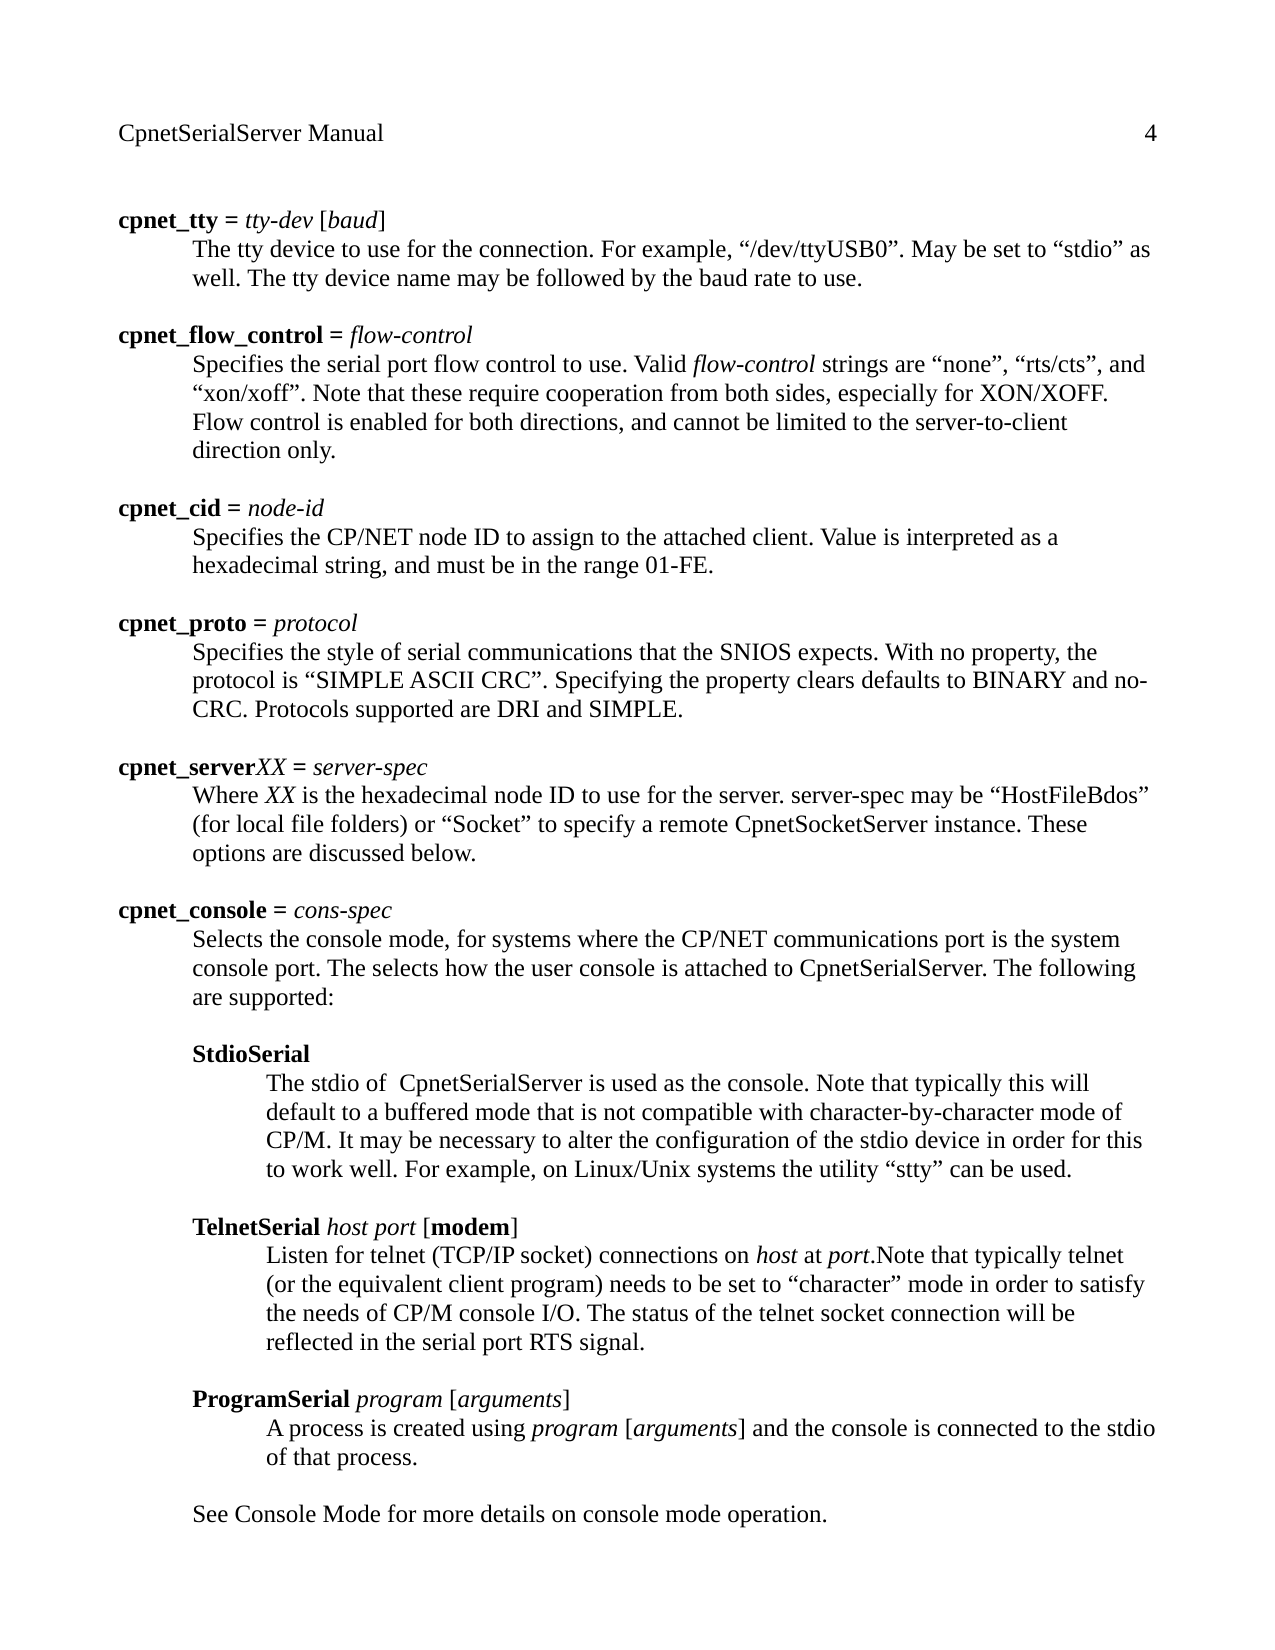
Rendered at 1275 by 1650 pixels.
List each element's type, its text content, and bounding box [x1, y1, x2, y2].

text Specifies the serial port flow control to use. Valid flow-control strings are “none”, “rts/cts”, and “xon/xoff”. Note that these require cooperation from both sides, especially for XON/XOFF. Flow control is enabled for both directions, and cannot be limited to the server-to-client direction only. [192, 349, 1157, 464]
text A process is created using program [arguments] and the console is connected to the stdio of that process. [266, 1413, 1157, 1471]
text cpnet_tty = tty-dev [baud] [118, 206, 1157, 234]
text Listen for telnet (TCP/IP socket) connections on host at port.Note that typically telnet (or the equivalent client program) needs to be set to “character” mode in order to satisfy the needs of CP/M console I/O. The status of the telnet socket connection will be reflected in the serial port RTS signal. [266, 1241, 1157, 1356]
text The tty device to use for the connection. For example, “/dev/ttyUSB0”. May be set to “stdio” as well. The tty device name may be followed by the baud rate to use. [192, 234, 1157, 292]
text cpnet_console = cons-spec [118, 896, 1157, 924]
text cpnet_cid = node-id [118, 493, 1157, 522]
text cpnet_proto = protocol [118, 608, 1157, 637]
text The stdio of CpnetSerialServer is used as the console. Note that typically this will default to a buffered mode that is not compatible with character-by-character mode of CP/M. It may be necessary to alter the configuration of the stdio device in order for this to work well. For example, on Linux/Unix systems the utility “stty” can be used. [266, 1068, 1157, 1183]
text ProgramSerial program [arguments] [192, 1384, 1157, 1413]
text Specifies the CP/NET node ID to assign to the attached client. Value is interpreted as a hexadecimal string, and must be in the range 01-FE. [192, 522, 1157, 579]
text See Console Mode for more details on console mode operation. [192, 1499, 1157, 1528]
text Specifies the style of serial communications that the SNIOS expects. With no property, the protocol is “SIMPLE ASCII CRC”. Specifying the property clears defaults to BINARY and no-CRC. Protocols supported are DRI and SIMPLE. [192, 637, 1157, 723]
text cpnet_flow_control = flow-control [118, 321, 1157, 349]
text Selects the console mode, for systems where the CP/NET communications port is the system console port. The selects how the user console is attached to CpnetSerialServer. The following are supported: [192, 924, 1157, 1011]
text TelnetSerial host port [modem] [192, 1212, 1157, 1241]
text StdioSerial [192, 1039, 1157, 1068]
text cpnet_serverXX = server-spec [118, 752, 1157, 781]
text Where XX is the hexadecimal node ID to use for the server. server-spec may be “HostFileBdos” (for local file folders) or “Socket” to specify a remote CpnetSocketServer instance. These options are discussed below. [192, 781, 1157, 867]
